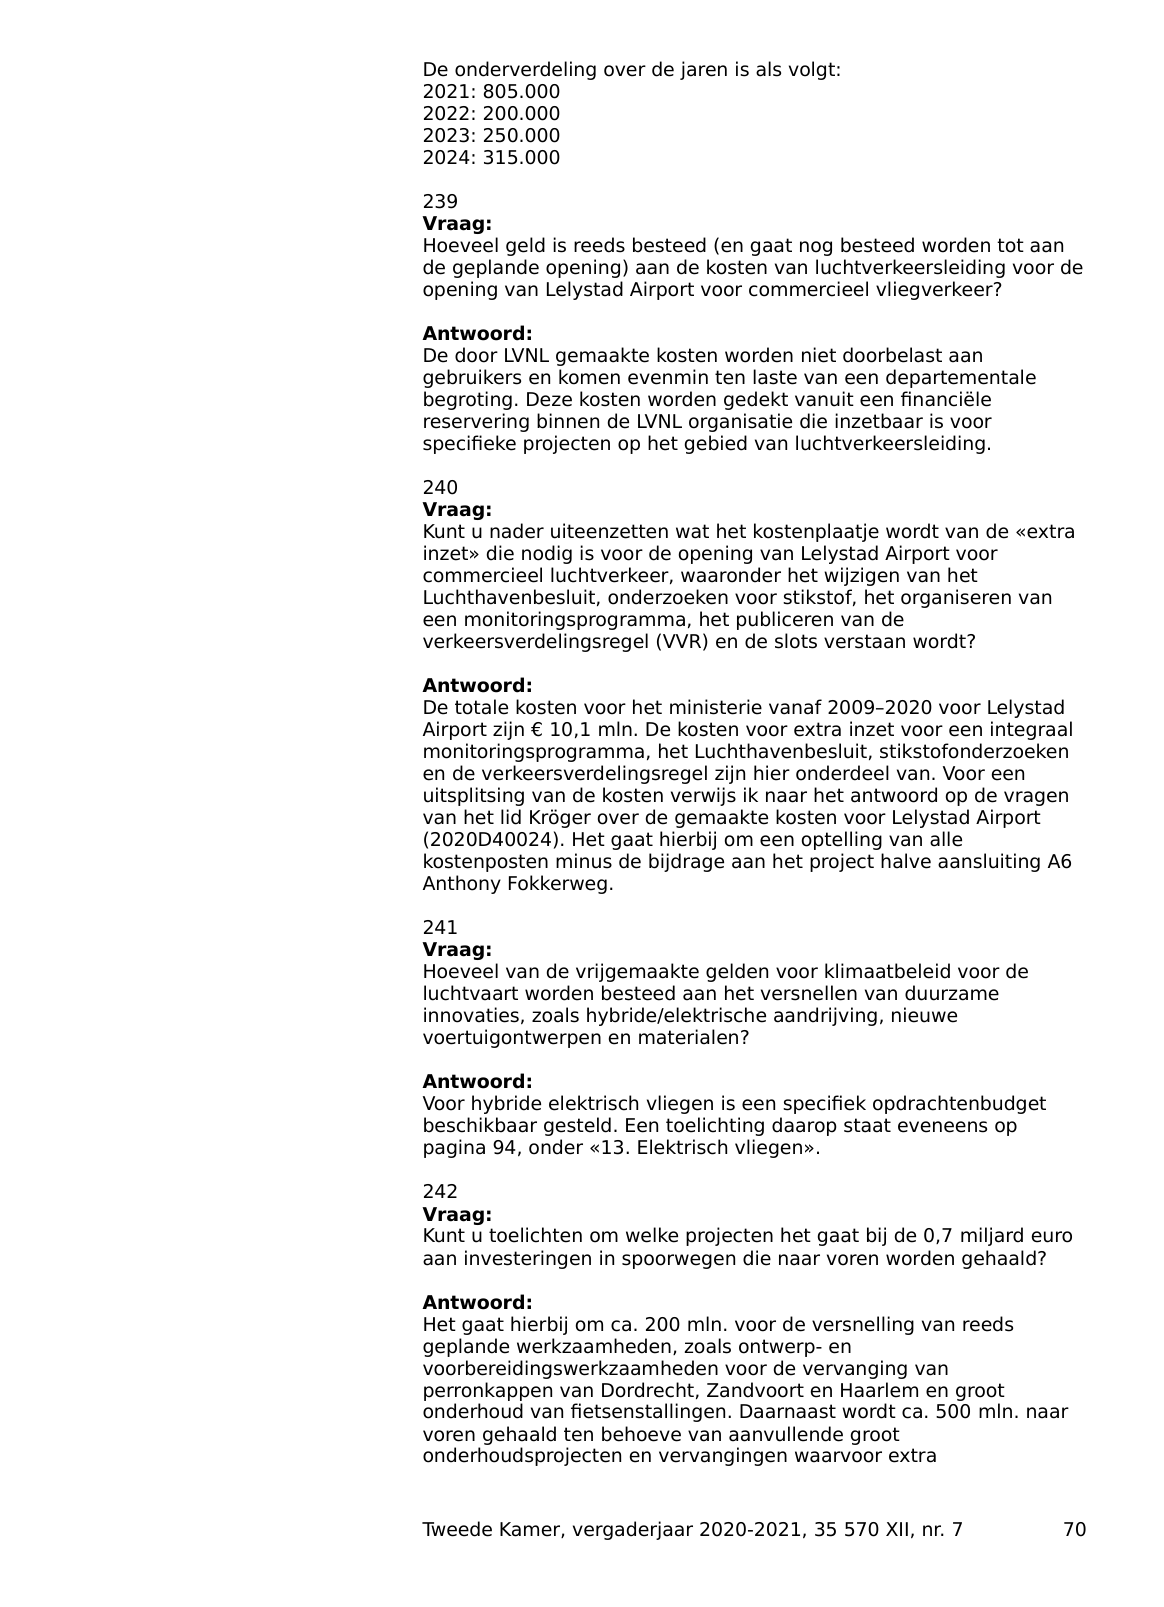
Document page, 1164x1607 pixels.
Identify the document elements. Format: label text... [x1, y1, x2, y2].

text Kunt u toelichten om welke projecten het gaat bij de 0,7 miljard euro aan investeringen in spoorwegen die naar voren worden gehaald? [422, 1225, 1087, 1269]
text 2024: 315.000 [422, 147, 1087, 169]
text De totale kosten voor het ministerie vanaf 2009–2020 voor Lelystad Airport zijn € 10,1 mln. De kosten voor extra inzet voor een integraal monitoringsprogramma, het Luchthavenbesluit, stikstofonderzoeken en de verkeersverdelingsregel zijn hier onderdeel van. Voor een uitsplitsing van de kosten verwijs ik naar het antwoord op de vragen van het lid Kröger over de gemaakte kosten voor Lelystad Airport (2020D40024). Het gaat hierbij om een optelling van alle kostenposten minus de bijdrage aan het project halve aansluiting A6 Anthony Fokkerweg. [422, 697, 1087, 895]
text 2022: 200.000 [422, 103, 1087, 125]
text Antwoord: [422, 1071, 1087, 1093]
text Hoeveel van de vrijgemaakte gelden voor klimaatbeleid voor de luchtvaart worden besteed aan het versnellen van duurzame innovaties, zoals hybride/elektrische aandrijving, nieuwe voertuigontwerpen en materialen? [422, 961, 1087, 1049]
text Vraag: [422, 499, 1087, 521]
text Antwoord: [422, 323, 1087, 345]
text 242 [422, 1181, 1087, 1203]
text Hoeveel geld is reeds besteed (en gaat nog besteed worden tot aan de geplande opening) aan de kosten van luchtverkeersleiding voor de opening van Lelystad Airport voor commercieel vliegverkeer? [422, 235, 1087, 301]
text Voor hybride elektrisch vliegen is een specifiek opdrachtenbudget beschikbaar gesteld. Een toelichting daarop staat eveneens op pagina 94, onder «13. Elektrisch vliegen». [422, 1093, 1087, 1159]
text Het gaat hierbij om ca. 200 mln. voor de versnelling van reeds geplande werkzaamheden, zoals ontwerp- en voorbereidingswerkzaamheden voor de vervanging van perronkappen van Dordrecht, Zandvoort en Haarlem en groot onderhoud van fietsenstallingen. Daarnaast wordt ca. 500 mln. naar voren gehaald ten behoeve van aanvullende groot onderhoudsprojecten en vervangingen waarvoor extra [422, 1313, 1087, 1467]
text De onderverdeling over de jaren is als volgt: [422, 59, 1087, 81]
text Kunt u nader uiteenzetten wat het kostenplaatje wordt van de «extra inzet» die nodig is voor de opening van Lelystad Airport voor commercieel luchtverkeer, waaronder het wijzigen van het Luchthavenbesluit, onderzoeken voor stikstof, het organiseren van een monitoringsprogramma, het publiceren van de verkeersverdelingsregel (VVR) en de slots verstaan wordt? [422, 521, 1087, 653]
text Antwoord: [422, 1292, 1087, 1313]
text 2021: 805.000 [422, 81, 1087, 103]
text 239 [422, 191, 1087, 213]
text Antwoord: [422, 675, 1087, 697]
text Vraag: [422, 1203, 1087, 1225]
text Vraag: [422, 213, 1087, 235]
text Vraag: [422, 939, 1087, 961]
text 241 [422, 917, 1087, 939]
text 2023: 250.000 [422, 125, 1087, 147]
text 240 [422, 477, 1087, 499]
text De door LVNL gemaakte kosten worden niet doorbelast aan gebruikers en komen evenmin ten laste van een departementale begroting. Deze kosten worden gedekt vanuit een financiële reservering binnen de LVNL organisatie die inzetbaar is voor specifieke projecten op het gebied van luchtverkeersleiding. [422, 345, 1087, 455]
